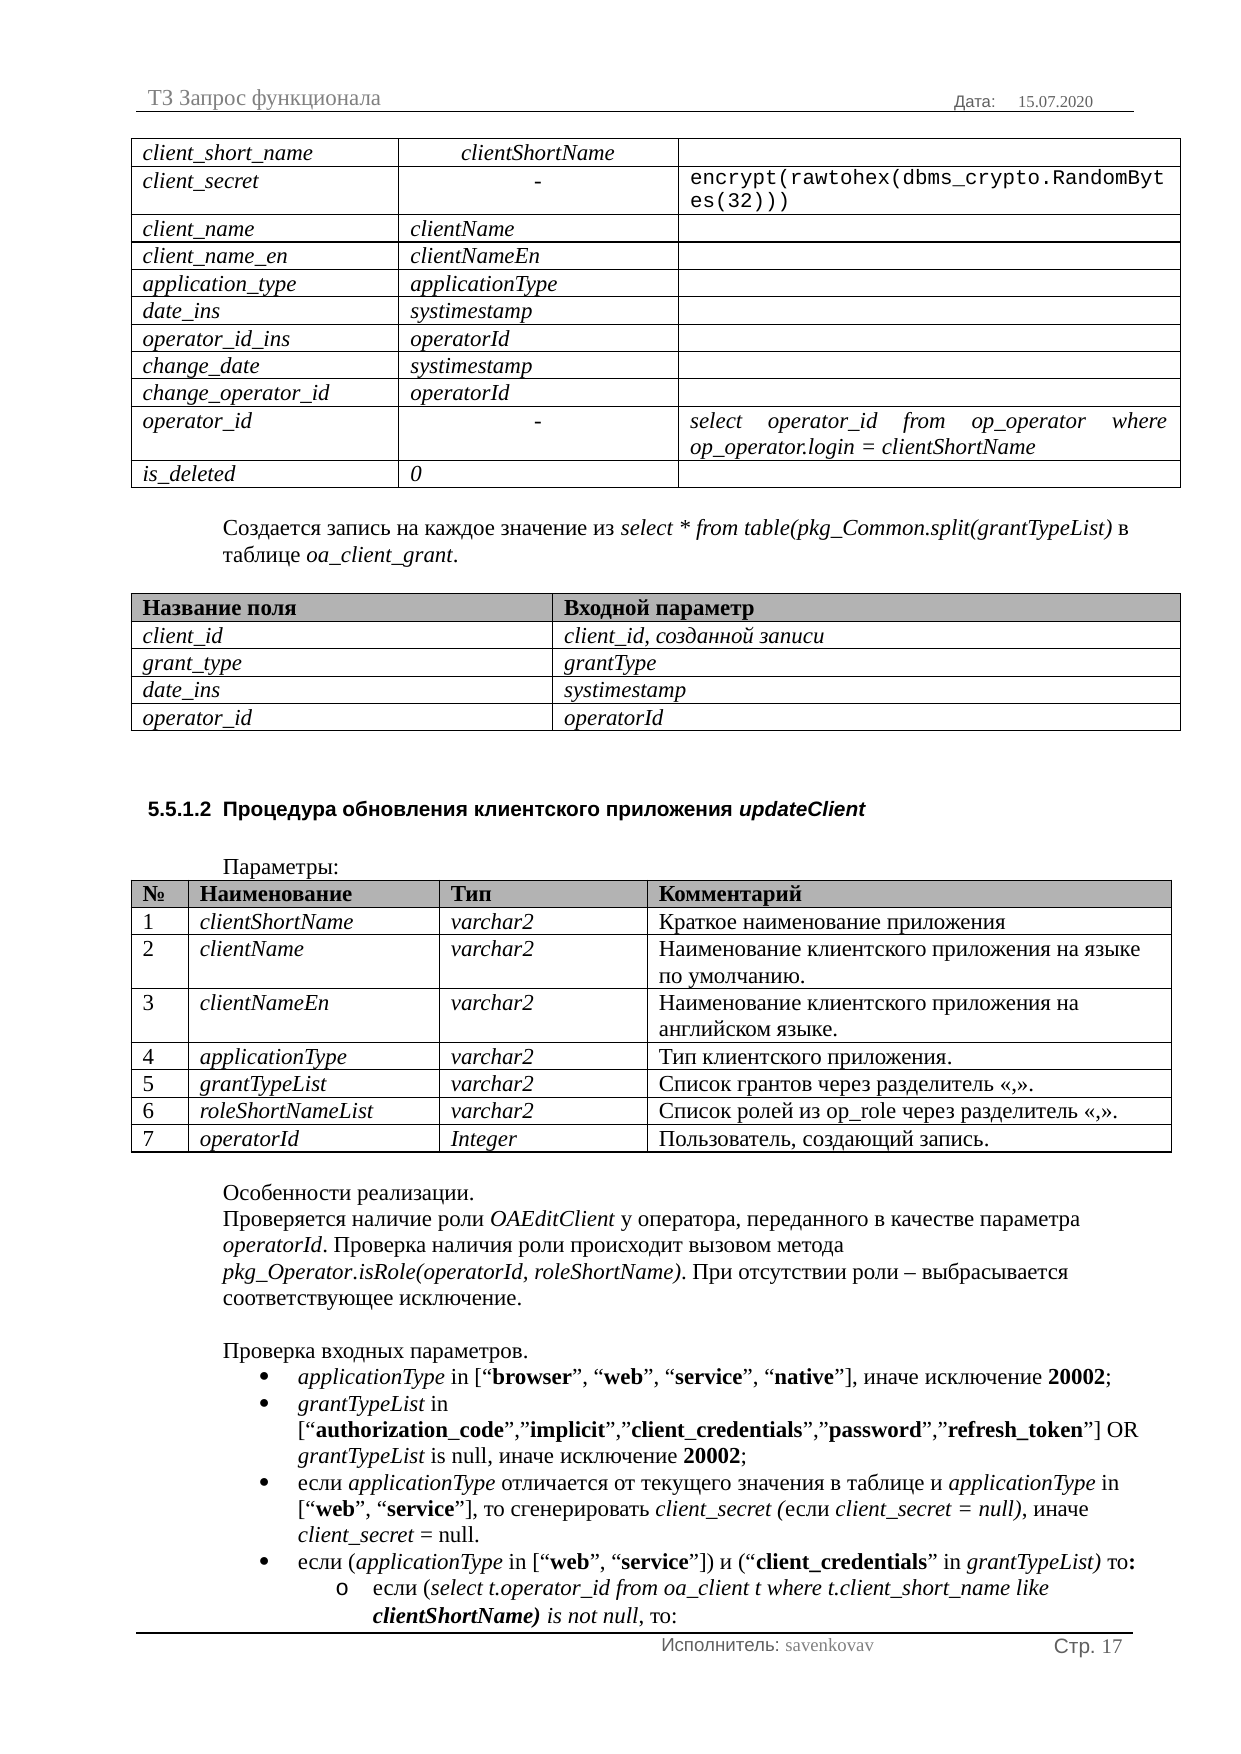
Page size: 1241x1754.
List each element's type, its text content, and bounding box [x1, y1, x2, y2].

table_header Тип [440, 881, 647, 907]
table_cell varchar2 [440, 1043, 647, 1069]
table_cell clientName [189, 935, 439, 988]
table_cell 0 [399, 461, 678, 487]
table_cell encrypt(rawtohex(dbms_crypto.RandomBytes(32))) [679, 167, 1180, 214]
table_cell varchar2 [440, 1070, 647, 1097]
table_cell [679, 461, 1180, 487]
table_cell Наименование клиентского приложения на английском языке. [648, 989, 1171, 1042]
subtitle Процедура обновления клиентского приложения updateClient [148, 797, 1152, 821]
table_cell client_id [132, 622, 552, 648]
table_cell is_deleted [132, 461, 398, 487]
table_cell 3 [132, 989, 188, 1042]
table_cell operator_id_ins [132, 325, 398, 351]
table_cell change_date [132, 352, 398, 378]
text Создается запись на каждое значение из select * from table(pkg_Common.split(grantTypeList) в таблице oa_client_grant. [223, 514, 1152, 567]
table_cell Тип клиентского приложения. [648, 1043, 1171, 1069]
table_cell grantTypeList [189, 1070, 439, 1097]
list если applicationType отличается от текущего значения в таблице и applicationType in [“web”, “service”], то сгенерировать client_secret (если client_secret = null), иначе client_secret = null. [260, 1469, 1152, 1548]
table_header Комментарий [648, 881, 1171, 907]
table_cell Integer [440, 1125, 647, 1151]
table_cell clientNameEn [399, 243, 678, 269]
text Параметры: [223, 853, 1152, 879]
table_cell [679, 243, 1180, 269]
table_cell clientShortName [189, 908, 439, 934]
table_cell operator_id [132, 704, 552, 730]
list grantTypeList in [“authorization_code”,”implicit”,”client_credentials”,”password”,”refresh_token”] OR grantTypeList is null, иначе исключение 20002; [260, 1389, 1152, 1469]
table_cell change_operator_id [132, 379, 398, 406]
table_cell [679, 379, 1180, 406]
list если (select t.operator_id from oa_client t where t.client_short_name like clientShortName) is not null, то: [335, 1574, 1152, 1629]
table_cell Наименование клиентского приложения на языке по умолчанию. [648, 935, 1171, 988]
table_header Название поля [132, 594, 552, 621]
table_cell varchar2 [440, 908, 647, 934]
table_cell roleShortNameList [189, 1098, 439, 1124]
table_cell select operator_id from op_operator where op_operator.login = clientShortName [679, 407, 1180, 459]
table_cell operatorId [399, 379, 678, 406]
table_cell [679, 352, 1180, 378]
table_cell Список грантов через разделитель «,». [648, 1070, 1171, 1097]
table_cell Краткое наименование приложения [648, 908, 1171, 934]
table_cell systimestamp [553, 677, 1180, 703]
table_cell systimestamp [399, 297, 678, 323]
table_cell varchar2 [440, 989, 647, 1042]
table_cell applicationType [399, 270, 678, 296]
table_cell varchar2 [440, 1098, 647, 1124]
table_cell - [399, 167, 678, 214]
text Проверка входных параметров. [223, 1337, 1152, 1363]
table_cell grantType [553, 649, 1180, 676]
table_cell client_id, созданной записи [553, 622, 1180, 648]
list если (applicationType in [“web”, “service”]) и (“client_credentials” in grantTypeList) то: [260, 1548, 1152, 1574]
table_cell application_type [132, 270, 398, 296]
table_cell 2 [132, 935, 188, 988]
table_cell client_short_name [132, 139, 398, 166]
table_cell date_ins [132, 677, 552, 703]
table_cell client_secret [132, 167, 398, 214]
table_cell date_ins [132, 297, 398, 323]
table_cell [679, 215, 1180, 241]
table_cell - [399, 407, 678, 459]
list applicationType in [“browser”, “web”, “service”, “native”], иначе исключение 20002; [260, 1363, 1152, 1389]
table_cell applicationType [189, 1043, 439, 1069]
table_cell [679, 270, 1180, 296]
table_cell varchar2 [440, 935, 647, 988]
table_cell client_name [132, 215, 398, 241]
table_cell Пользователь, создающий запись. [648, 1125, 1171, 1151]
text Особенности реализации. [223, 1179, 1152, 1205]
table_cell grant_type [132, 649, 552, 676]
table_cell operatorId [553, 704, 1180, 730]
table_cell client_name_en [132, 243, 398, 269]
table_cell [679, 139, 1180, 166]
table_cell [679, 297, 1180, 323]
table_cell Список ролей из op_role через разделитель «,». [648, 1098, 1171, 1124]
table_cell 5 [132, 1070, 188, 1097]
table_cell operatorId [189, 1125, 439, 1151]
table_cell 1 [132, 908, 188, 934]
table_header № [132, 881, 188, 907]
text Проверяется наличие роли OAEditClient у оператора, переданного в качестве параметра operatorId. Проверка наличия роли происходит вызовом метода pkg_Operator.isRole(operatorId, roleShortName). При отсутствии роли – выбрасывается соответствующее исключение. [223, 1205, 1152, 1311]
table_cell 4 [132, 1043, 188, 1069]
table_cell [679, 325, 1180, 351]
table_cell operator_id [132, 407, 398, 459]
table_cell operatorId [399, 325, 678, 351]
table_header Наименование [189, 881, 439, 907]
table_cell systimestamp [399, 352, 678, 378]
table_cell 6 [132, 1098, 188, 1124]
table_cell clientName [399, 215, 678, 241]
table_cell clientNameEn [189, 989, 439, 1042]
table_header Входной параметр [553, 594, 1180, 621]
table_cell 7 [132, 1125, 188, 1151]
table_cell clientShortName [399, 139, 678, 166]
